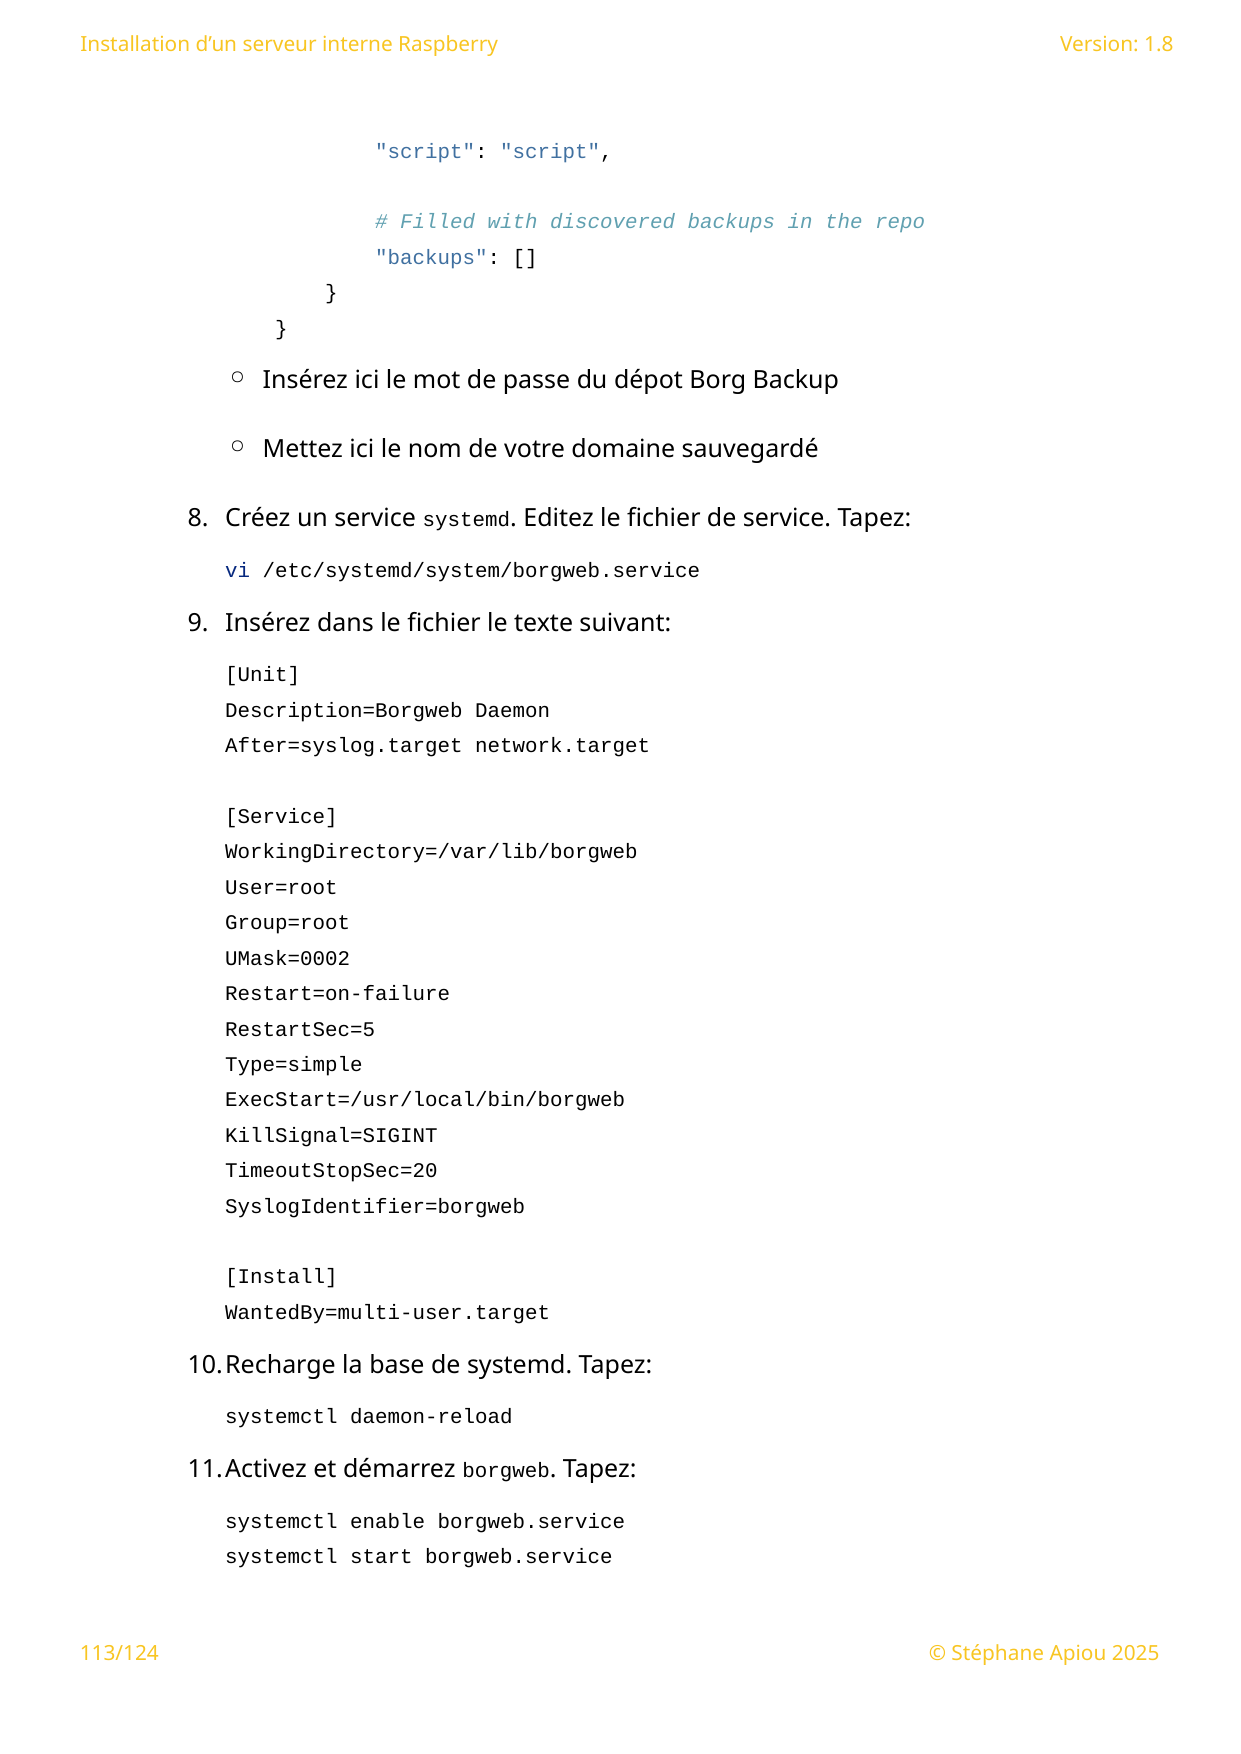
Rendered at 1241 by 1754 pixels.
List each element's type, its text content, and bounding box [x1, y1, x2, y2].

list # Filled with discovered backups in the repo [187, 212, 1090, 235]
list vi /etc/systemd/system/borgweb.service [187, 560, 1090, 584]
list KillSignal=SIGINT [187, 1125, 1090, 1148]
list UMask=0002 [187, 948, 1090, 971]
list Type=simple [187, 1054, 1090, 1078]
list Mettez ici le nom de votre domaine sauvegardé [225, 431, 1090, 465]
list [Service] [187, 806, 1090, 830]
list Recharge la base de systemd. Tapez: [187, 1346, 1090, 1380]
list RestartSec=5 [187, 1019, 1090, 1042]
list systemctl daemon-reload [187, 1406, 1090, 1430]
list Insérez dans le fichier le texte suivant: [187, 604, 1090, 638]
list Créez un service systemd. Editez le fichier de service. Tapez: [187, 500, 1090, 534]
list User=root [187, 877, 1090, 901]
list WorkingDirectory=/var/lib/borgweb [187, 842, 1090, 865]
list systemctl start borgweb.service [187, 1546, 1090, 1570]
list [Unit] [187, 664, 1090, 688]
list Insérez ici le mot de passe du dépot Borg Backup [225, 362, 1090, 396]
list Group=root [187, 912, 1090, 936]
list TimeoutStopSec=20 [187, 1160, 1090, 1184]
list After=syslog.target network.target [187, 735, 1090, 759]
list "backups": [] [187, 247, 1090, 271]
list Restart=on-failure [187, 983, 1090, 1007]
list } [187, 318, 1090, 341]
list SyslogIdentifier=borgweb [187, 1196, 1090, 1219]
list ExecStart=/usr/local/bin/borgweb [187, 1089, 1090, 1113]
list WantedBy=multi-user.target [187, 1302, 1090, 1326]
list "script": "script", [187, 141, 1090, 164]
list } [187, 282, 1090, 306]
list Activez et démarrez borgweb. Tapez: [187, 1451, 1090, 1485]
list [Install] [187, 1267, 1090, 1290]
list systemctl enable borgweb.service [187, 1511, 1090, 1534]
list Description=Borgweb Daemon [187, 700, 1090, 723]
